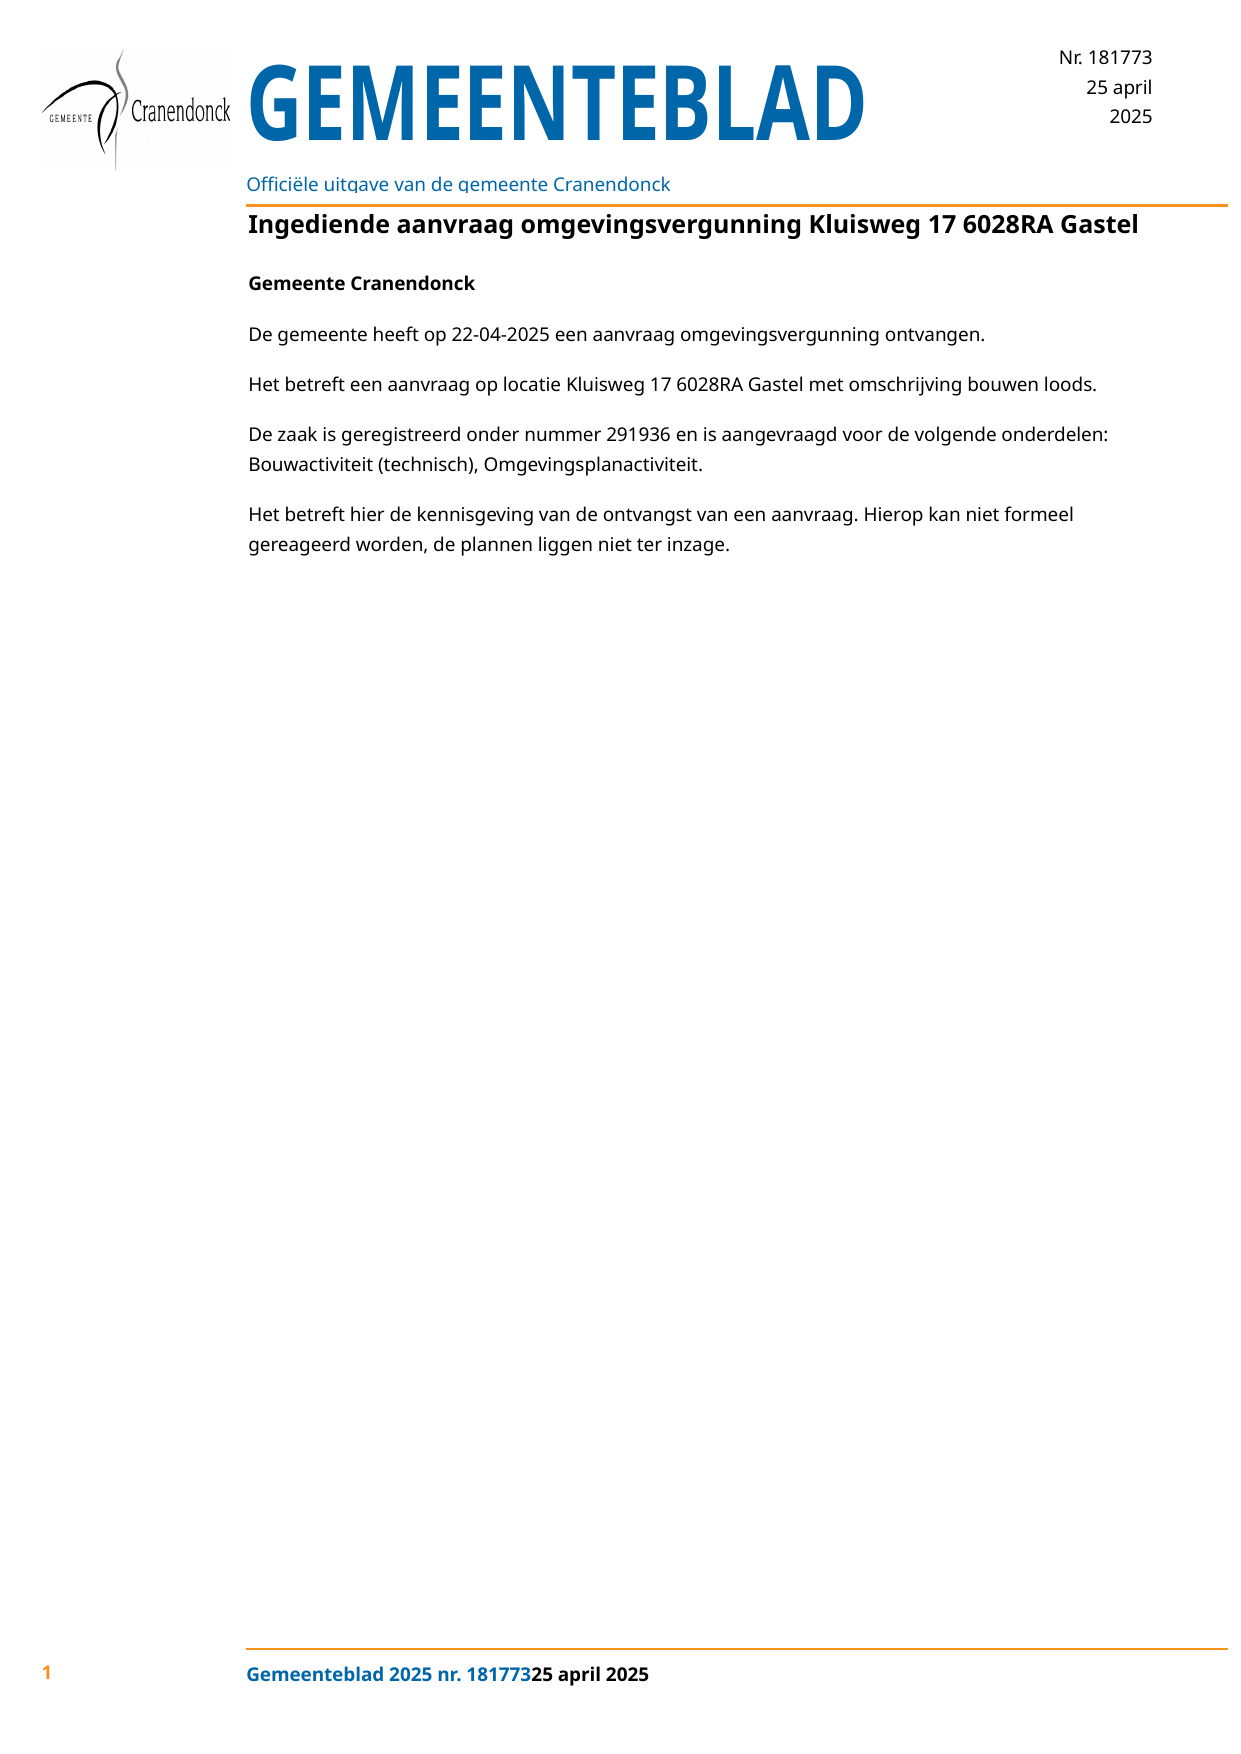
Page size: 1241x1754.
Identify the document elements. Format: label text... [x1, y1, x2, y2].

text De zaak is geregistreerd onder nummer 291936 en is aangevraagd voor de volgende onderdelen: Bouwactiviteit (technisch), Omgevingsplanactiviteit. [248, 422, 1152, 477]
picture [41, 47, 231, 172]
text Gemeente Cranendonck [248, 270, 1152, 296]
text Ingediende aanvraag omgevingsvergunning Kluisweg 17 6028RA Gastel [248, 207, 1152, 241]
text Het betreft hier de kennisgeving van de ontvangst van een aanvraag. Hierop kan niet formeel gereageerd worden, de plannen liggen niet ter inzage. [248, 502, 1152, 557]
text Het betreft een aanvraag op locatie Kluisweg 17 6028RA Gastel met omschrijving bouwen loods. [248, 371, 1152, 397]
text De gemeente heeft op 22-04-2025 een aanvraag omgevingsvergunning ontvangen. [248, 321, 1152, 346]
